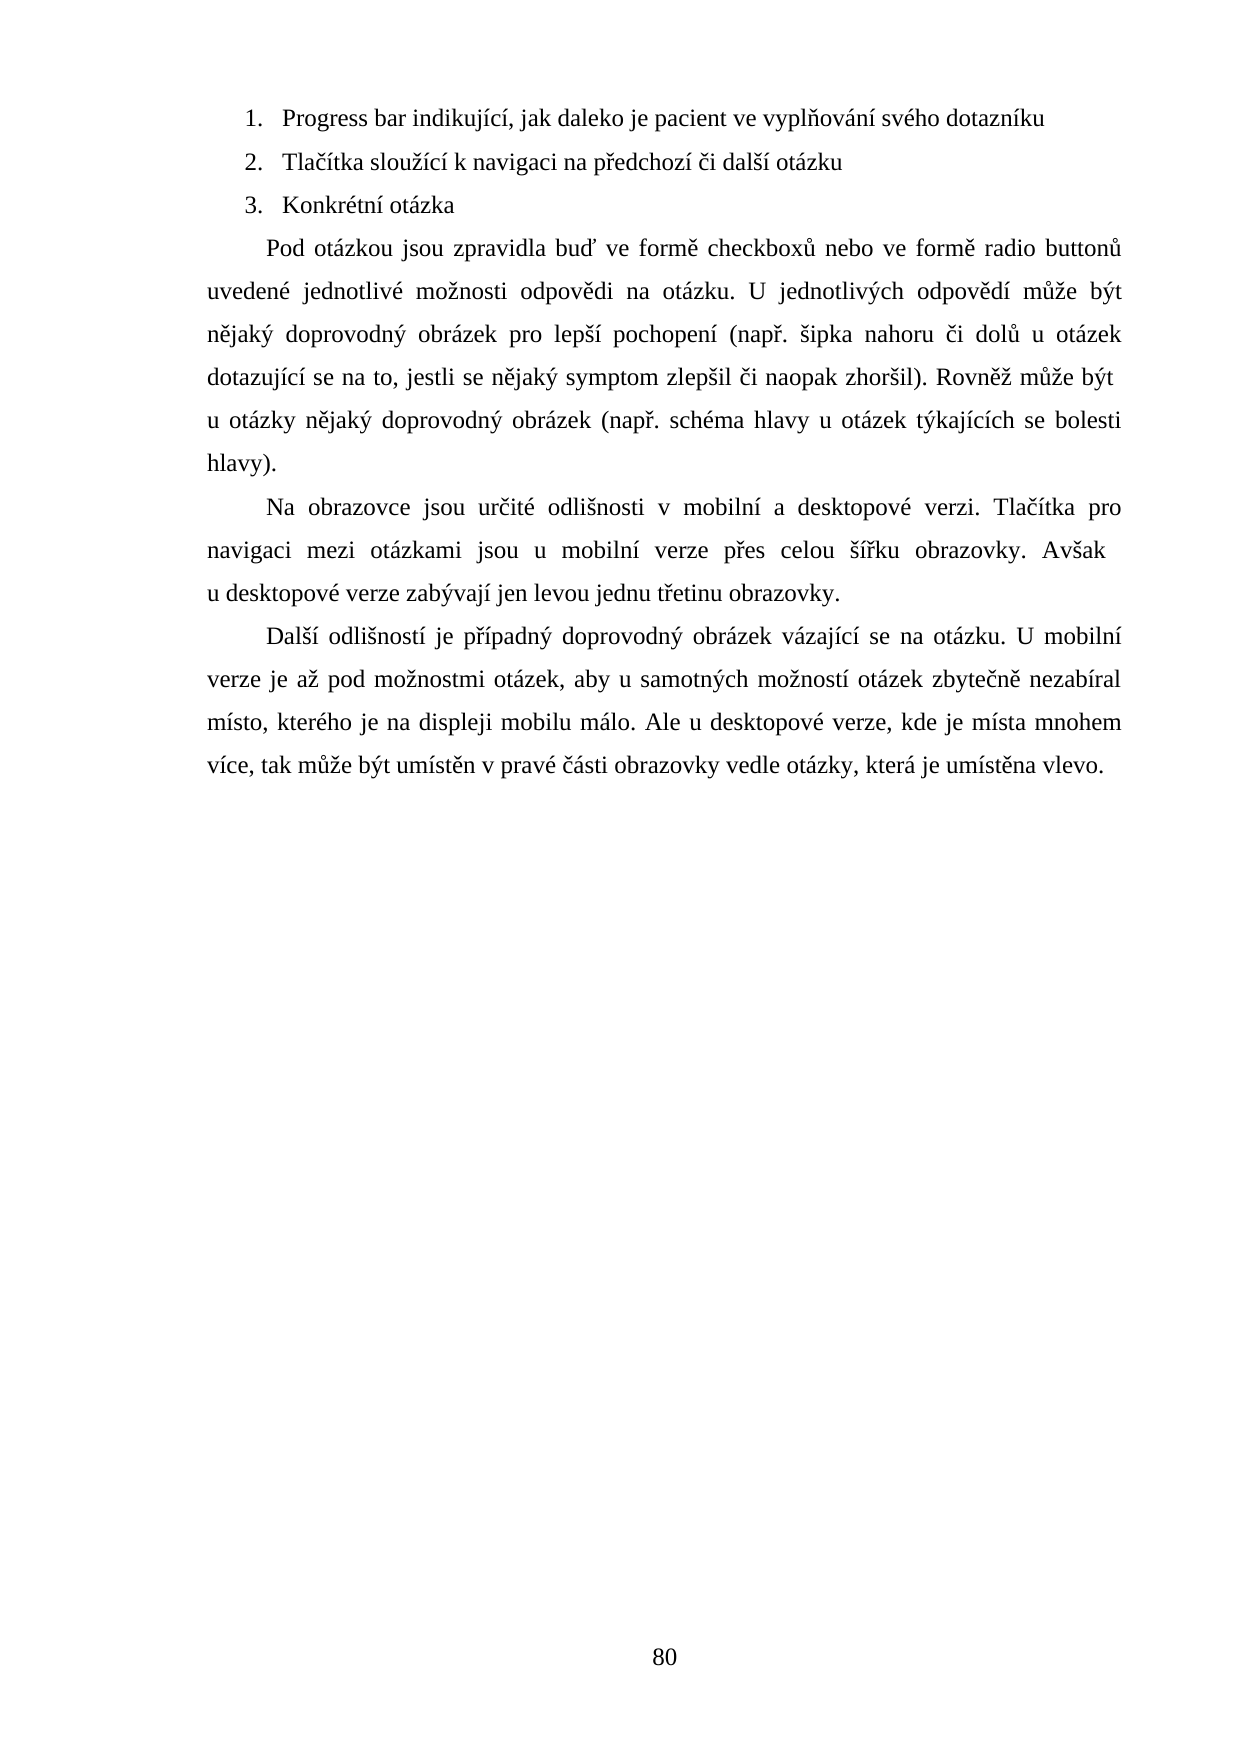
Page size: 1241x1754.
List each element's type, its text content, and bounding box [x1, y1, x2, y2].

text Na obrazovce jsou určité odlišnosti v mobilní a desktopové verzi. Tlačítka pro navigaci mezi otázkami jsou u mobilní verze přes celou šířku obrazovky. Avšak u desktopové verze zabývají jen levou jednu třetinu obrazovky. [207, 492, 1122, 607]
list Progress bar indikující, jak daleko je pacient ve vyplňování svého dotazníku [244, 103, 1122, 132]
list Tlačítka sloužící k navigaci na předchozí či další otázku [244, 147, 1122, 175]
text Pod otázkou jsou zpravidla buď ve formě checkboxů nebo ve formě radio buttonů uvedené jednotlivé možnosti odpovědi na otázku. U jednotlivých odpovědí může být nějaký doprovodný obrázek pro lepší pochopení (např. šipka nahoru či dolů u otázek dotazující se na to, jestli se nějaký symptom zlepšil či naopak zhoršil). Rovněž může být u otázky nějaký doprovodný obrázek (např. schéma hlavy u otázek týkajících se bolesti hlavy). [207, 233, 1122, 477]
text Další odlišností je případný doprovodný obrázek vázající se na otázku. U mobilní verze je až pod možnostmi otázek, aby u samotných možností otázek zbytečně nezabíral místo, kterého je na displeji mobilu málo. Ale u desktopové verze, kde je místa mnohem více, tak může být umístěn v pravé části obrazovky vedle otázky, která je umístěna vlevo. [207, 621, 1122, 779]
list Konkrétní otázka [244, 190, 1122, 218]
